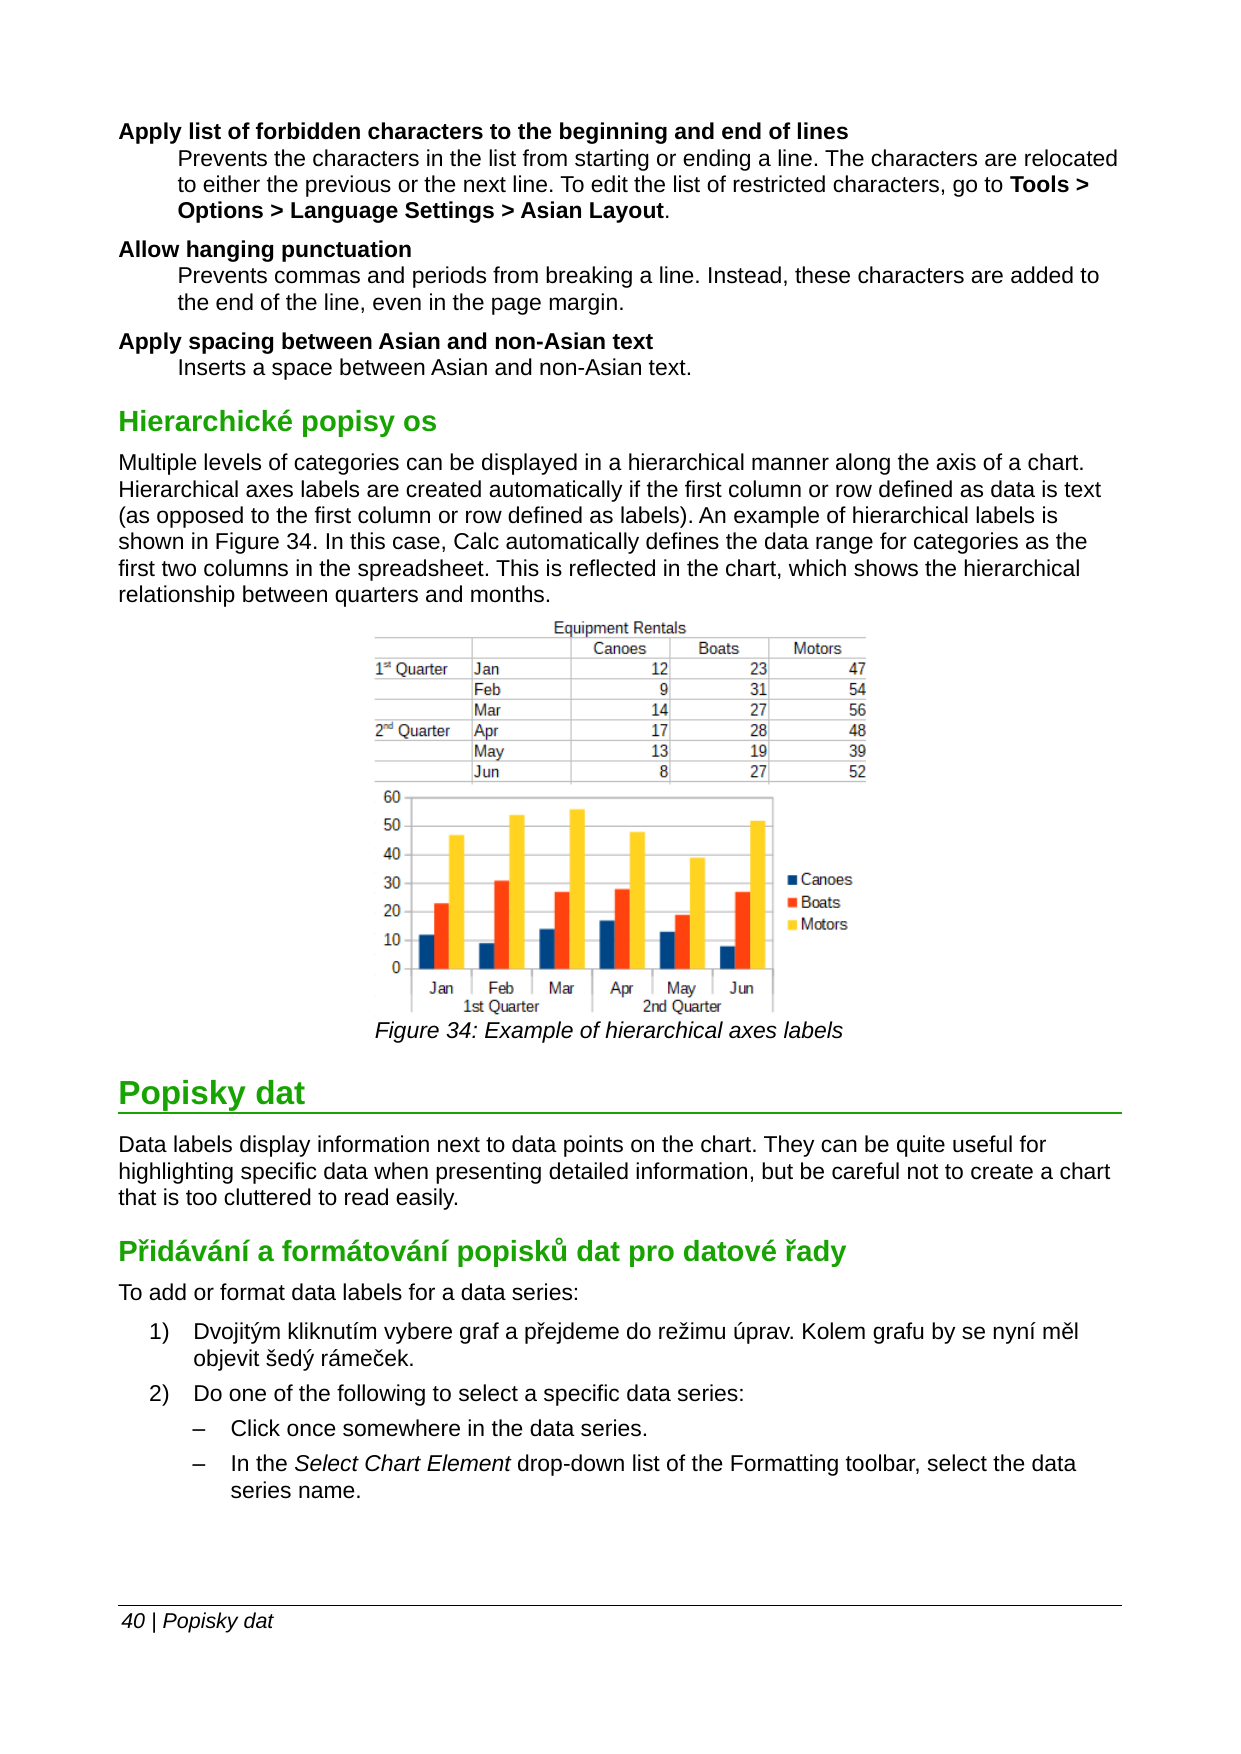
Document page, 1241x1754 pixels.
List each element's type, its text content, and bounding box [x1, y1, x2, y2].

text Allow hanging punctuation [118, 236, 1122, 262]
text Figure 34: Example of hierarchical axes labels [374, 1018, 866, 1044]
list Dvojitým kliknutím vybere graf a přejdeme do režimu úprav. Kolem grafu by se nyní měl objevit šedý rámeček. [169, 1318, 1122, 1371]
subtitle Popisky dat [118, 1073, 1122, 1112]
text Multiple levels of categories can be displayed in a hierarchical manner along the axis of a chart. Hierarchical axes labels are created automatically if the first column or row defined as data is text (as opposed to the first column or row defined as labels). An example of hierarchical labels is shown in Figure 34. In this case, Calc automatically defines the data range for categories as the first two columns in the spreadsheet. This is reflected in the chart, which shows the hierarchical relationship between quarters and months. [118, 449, 1122, 607]
text Apply list of forbidden characters to the beginning and end of lines [118, 118, 1122, 144]
text Prevents commas and periods from breaking a line. Instead, these characters are added to the end of the line, even in the page margin. [177, 262, 1122, 315]
list Do one of the following to select a specific data series: [169, 1380, 1122, 1406]
picture [374, 620, 866, 1018]
text Data labels display information next to data points on the chart. They can be quite useful for highlighting specific data when presenting detailed information, but be careful not to create a chart that is too cluttered to read easily. [118, 1131, 1122, 1210]
subtitle Přidávání a formátování popisků dat pro datové řady [118, 1234, 1122, 1268]
subtitle Hierarchické popisy os [118, 404, 1122, 437]
list In the Select Chart Element drop-down list of the Formatting toolbar, select the data series name. [192, 1450, 1122, 1503]
text Prevents the characters in the list from starting or ending a line. The characters are relocated to either the previous or the next line. To edit the list of restricted characters, go to Tools > Options > Language Settings > Asian Layout. [177, 144, 1122, 223]
text Apply spacing between Asian and non-Asian text [118, 328, 1122, 354]
text Inserts a space between Asian and non-Asian text. [177, 354, 1122, 380]
list To add or format data labels for a data series: [118, 1279, 1122, 1306]
list Click once somewhere in the data series. [192, 1415, 1122, 1441]
